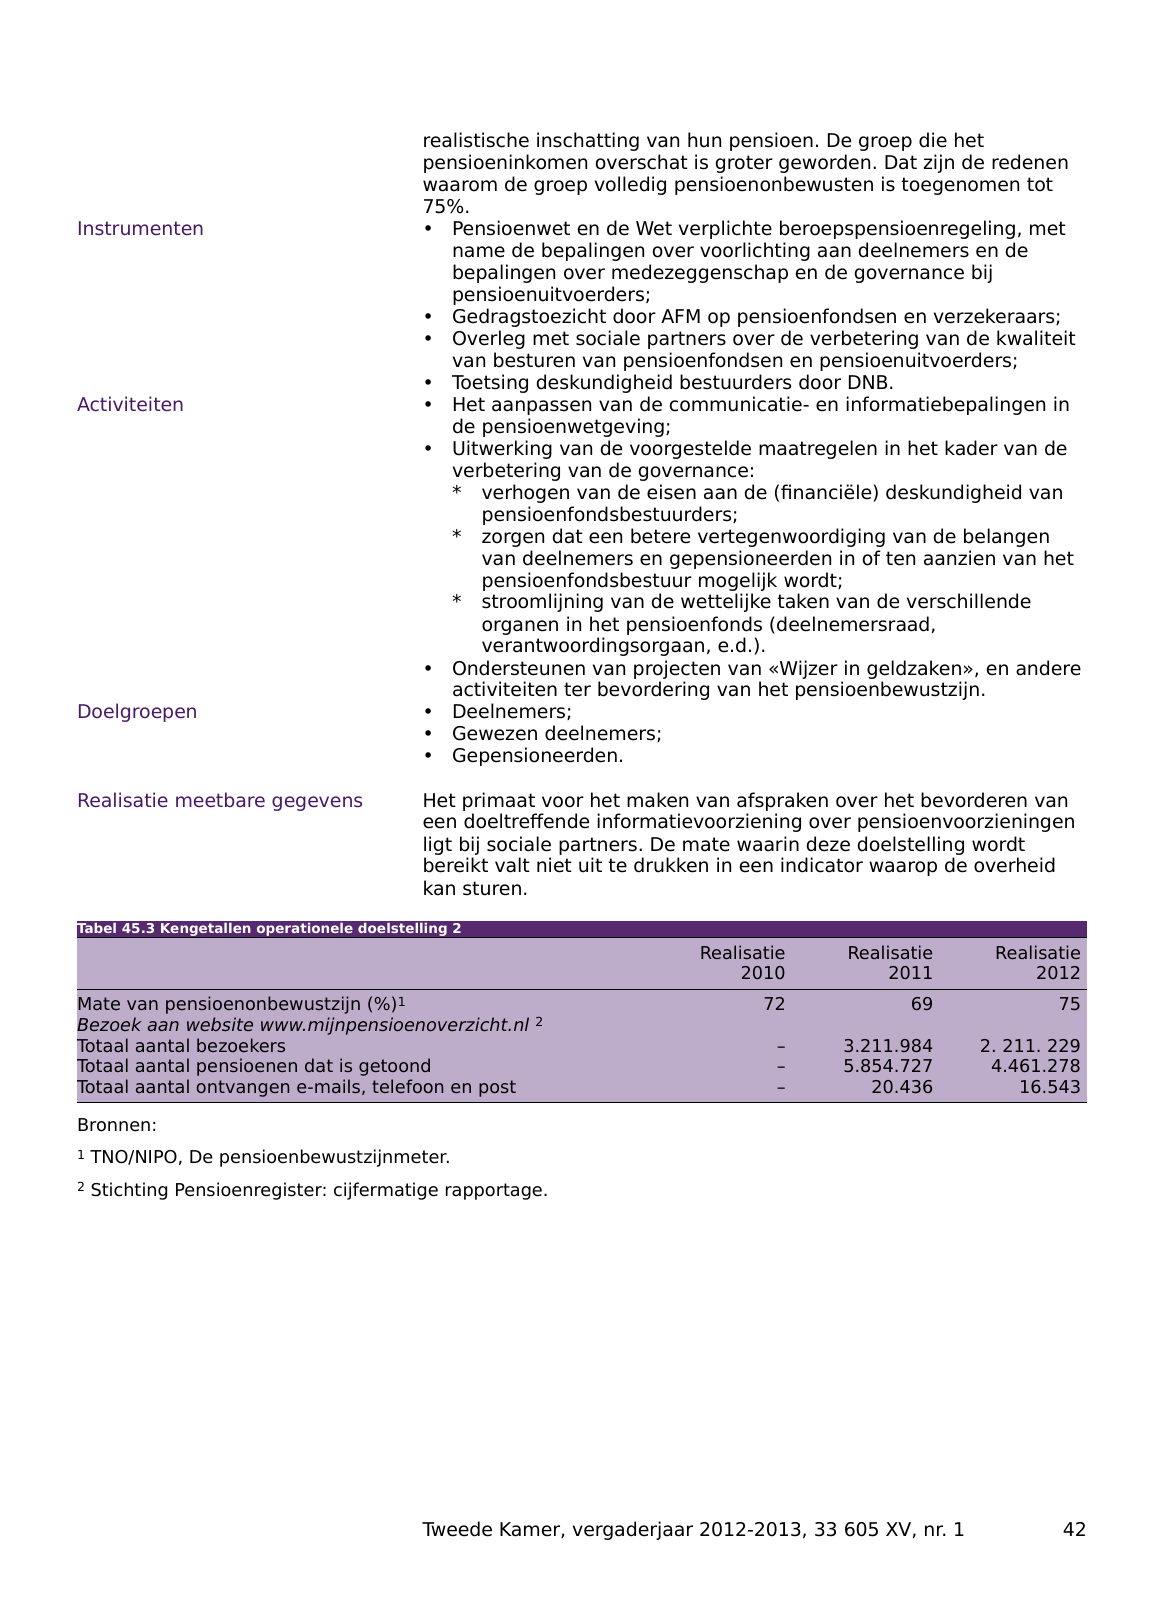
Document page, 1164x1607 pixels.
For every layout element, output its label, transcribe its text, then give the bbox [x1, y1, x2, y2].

table_cell Totaal aantal ontvangen e-mails, telefoon en post [77, 1077, 644, 1102]
table_cell Realisatie 2010 [644, 938, 791, 989]
table_cell 72 [644, 990, 791, 1015]
table_header Tabel 45.3 Kengetallen operationele doelstelling 2 [77, 921, 1087, 937]
text [77, 723, 399, 731]
text Realisatie meetbare gegevens [77, 789, 399, 811]
text Instrumenten [77, 218, 399, 240]
text • Pensioenwet en de Wet verplichte beroepspensioenregeling, met name de bepalingen over voorlichting aan deelnemers en de bepalingen over medezeggenschap en de governance bij pensioenuitvoerders; [422, 218, 1087, 306]
text • Deelnemers; [422, 701, 1087, 723]
text • Gepensioneerden. [422, 745, 1087, 767]
table_cell Totaal aantal bezoekers [77, 1036, 644, 1056]
table_cell 5.854.727 [791, 1056, 939, 1077]
table_cell – [644, 1036, 791, 1056]
table_cell – [644, 1056, 791, 1077]
text * verhogen van de eisen aan de (financiële) deskundigheid van pensioenfondsbestuurders; [452, 482, 1087, 526]
table_cell Mate van pensioenonbewustzijn (%)1 [77, 990, 644, 1015]
text • Gedragstoezicht door AFM op pensioenfondsen en verzekeraars; [422, 306, 1087, 328]
table_cell [77, 938, 644, 989]
text • Ondersteunen van projecten van «Wijzer in geldzaken», en andere activiteiten ter bevordering van het pensioenbewustzijn. [422, 657, 1087, 701]
text Doelgroepen [77, 701, 399, 723]
table_cell Realisatie 2012 [939, 938, 1087, 989]
text • Het aanpassen van de communicatie- en informatiebepalingen in de pensioenwetgeving; [422, 394, 1087, 438]
table_cell 4.461.278 [939, 1056, 1087, 1077]
table_cell – [644, 1077, 791, 1102]
table_cell [939, 1015, 1087, 1036]
text • Overleg met sociale partners over de verbetering van de kwaliteit van besturen van pensioenfondsen en pensioenuitvoerders; [422, 328, 1087, 372]
text realistische inschatting van hun pensioen. De groep die het pensioeninkomen overschat is groter geworden. Dat zijn de redenen waarom de groep volledig pensioenonbewusten is toegenomen tot 75%. [422, 130, 1087, 218]
table_cell Bronnen: 1 TNO/NIPO, De pensioenbewustzijnmeter. 2 Stichting Pensioenregister: cijfermatige rapportage. [77, 1103, 1087, 1200]
table_cell 75 [939, 990, 1087, 1015]
table_cell Realisatie 2011 [791, 938, 939, 989]
text • Gewezen deelnemers; [422, 723, 1087, 745]
table_cell 3.211.984 [791, 1036, 939, 1056]
table_cell [644, 1015, 791, 1036]
text • Uitwerking van de voorgestelde maatregelen in het kader van de verbetering van de governance: [422, 438, 1087, 482]
table_cell [791, 1015, 939, 1036]
table_cell 20.436 [791, 1077, 939, 1102]
table_cell 16.543 [939, 1077, 1087, 1102]
text [77, 416, 399, 424]
text Het primaat voor het maken van afspraken over het bevorderen van een doeltreffende informatievoorziening over pensioenvoorzieningen ligt bij sociale partners. De mate waarin deze doelstelling wordt bereikt valt niet uit te drukken in een indicator waarop de overheid kan sturen. [422, 789, 1087, 899]
text * zorgen dat een betere vertegenwoordiging van de belangen van deelnemers en gepensioneerden in of ten aanzien van het pensioenfondsbestuur mogelijk wordt; [452, 526, 1087, 591]
text Activiteiten [77, 394, 399, 416]
table_cell Totaal aantal pensioenen dat is getoond [77, 1056, 644, 1077]
text • Toetsing deskundigheid bestuurders door DNB. [422, 372, 1087, 394]
table_cell 2. 211. 229 [939, 1036, 1087, 1056]
text * stroomlijning van de wettelijke taken van de verschillende organen in het pensioenfonds (deelnemersraad, verantwoordingsorgaan, e.d.). [452, 591, 1087, 657]
table_cell 69 [791, 990, 939, 1015]
table_cell Bezoek aan website www.mijnpensioenoverzicht.nl 2 [77, 1015, 644, 1036]
